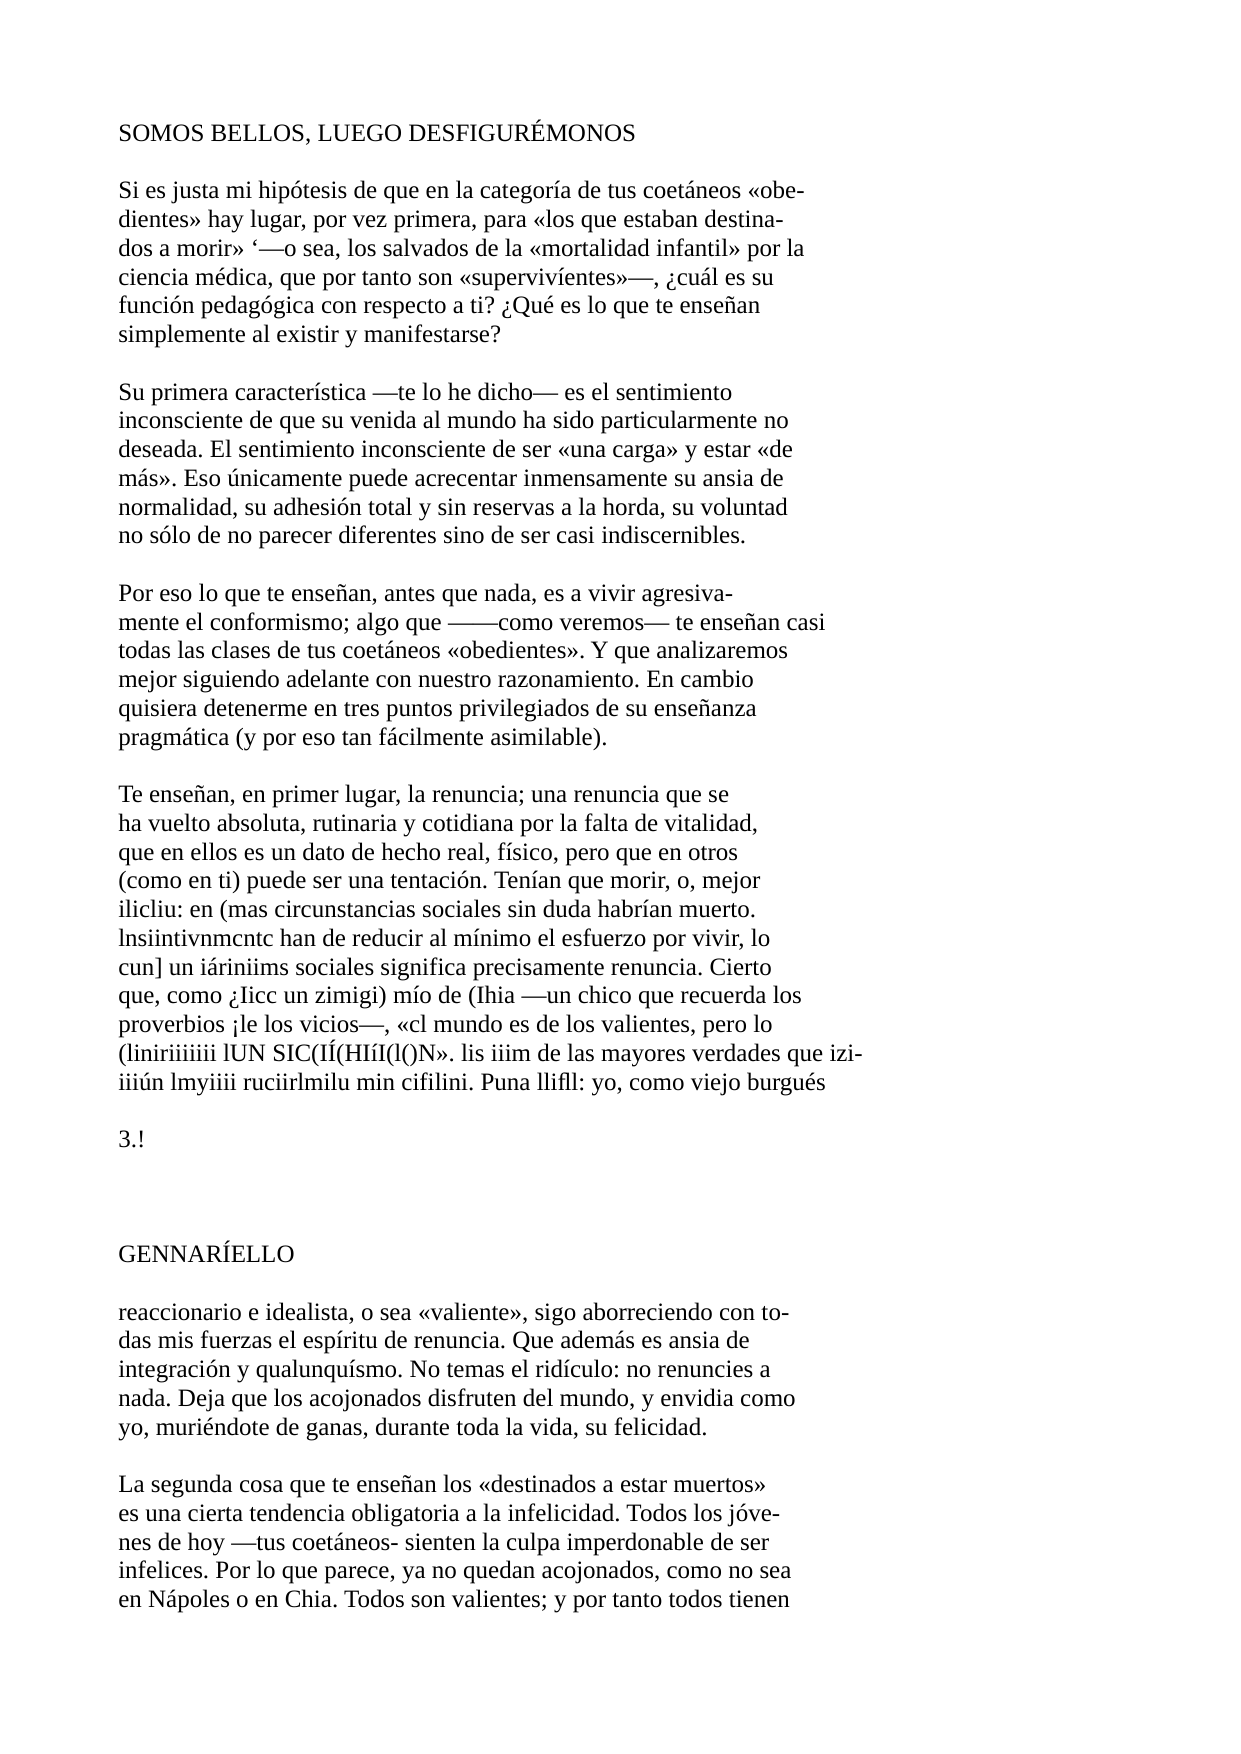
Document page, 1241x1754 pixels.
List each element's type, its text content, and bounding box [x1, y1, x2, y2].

text inconsciente de que su venida al mundo ha sido particularmente no [118, 406, 1122, 434]
text cun] un iáriniims sociales significa precisamente renuncia. Cierto [118, 952, 1122, 981]
text nes de hoy —tus coetáneos- sienten la culpa imperdonable de ser [118, 1527, 1122, 1556]
text proverbios ¡le los vicios—, «cl mundo es de los valientes, pero lo [118, 1009, 1122, 1038]
text que, como ¿Iicc un zimigi) mío de (Ihia —un chico que recuerda los [118, 981, 1122, 1009]
text más». Eso únicamente puede acrecentar inmensamente su ansia de [118, 463, 1122, 492]
text quisiera detenerme en tres puntos privilegiados de su enseñanza [118, 693, 1122, 722]
text mejor siguiendo adelante con nuestro razonamiento. En cambio [118, 664, 1122, 693]
text SOMOS BELLOS, LUEGO DESFIGURÉMONOS [118, 118, 1122, 147]
text iiiún lmyiiii ruciirlmilu min cifilini. Puna lliﬂl: yo, como viejo burgués [118, 1067, 1122, 1096]
text Te enseñan, en primer lugar, la renuncia; una renuncia que se [118, 779, 1122, 808]
text deseada. El sentimiento inconsciente de ser «una carga» y estar «de [118, 434, 1122, 463]
text Si es justa mi hipótesis de que en la categoría de tus coetáneos «obe- [118, 176, 1122, 204]
text reaccionario e idealista, o sea «valiente», sigo aborreciendo con to- [118, 1297, 1122, 1326]
text ilicliu: en (mas circunstancias sociales sin duda habrían muerto. [118, 894, 1122, 923]
text no sólo de no parecer diferentes sino de ser casi indiscernibles. [118, 521, 1122, 549]
text función pedagógica con respecto a ti? ¿Qué es lo que te enseñan [118, 291, 1122, 319]
text en Nápoles o en Chia. Todos son valientes; y por tanto todos tienen [118, 1584, 1122, 1613]
text lnsiintivnmcntc han de reducir al mínimo el esfuerzo por vivir, lo [118, 923, 1122, 952]
text todas las clases de tus coetáneos «obedientes». Y que analizaremos [118, 636, 1122, 664]
text (liniriiiiiii lUN SIC(IÍ(HIíI(l()N». lis iiim de las mayores verdades que izi- [118, 1038, 1122, 1067]
text dos a morir» ‘—o sea, los salvados de la «mortalidad infantil» por la [118, 233, 1122, 262]
text que en ellos es un dato de hecho real, físico, pero que en otros [118, 837, 1122, 866]
text normalidad, su adhesión total y sin reservas a la horda, su voluntad [118, 492, 1122, 521]
text es una cierta tendencia obligatoria a la infelicidad. Todos los jóve- [118, 1498, 1122, 1527]
text nada. Deja que los acojonados disfruten del mundo, y envidia como [118, 1383, 1122, 1412]
text (como en ti) puede ser una tentación. Tenían que morir, o, mejor [118, 866, 1122, 894]
text Por eso lo que te enseñan, antes que nada, es a vivir agresiva- [118, 578, 1122, 607]
text das mis fuerzas el espíritu de renuncia. Que además es ansia de [118, 1326, 1122, 1354]
text ciencia médica, que por tanto son «supervivíentes»—, ¿cuál es su [118, 262, 1122, 291]
text infelices. Por lo que parece, ya no quedan acojonados, como no sea [118, 1556, 1122, 1584]
text 3.! [118, 1124, 1122, 1153]
text dientes» hay lugar, por vez primera, para «los que estaban destina- [118, 204, 1122, 233]
text yo, muriéndote de ganas, durante toda la vida, su felicidad. [118, 1412, 1122, 1441]
text ha vuelto absoluta, rutinaria y cotidiana por la falta de vitalidad, [118, 808, 1122, 837]
text pragmática (y por eso tan fácilmente asimilable). [118, 722, 1122, 751]
text La segunda cosa que te enseñan los «destinados a estar muertos» [118, 1469, 1122, 1498]
text integración y qualunquísmo. No temas el ridículo: no renuncies a [118, 1354, 1122, 1383]
text Su primera característica —te lo he dicho— es el sentimiento [118, 377, 1122, 406]
text simplemente al existir y manifestarse? [118, 319, 1122, 348]
text GENNARÍELLO [118, 1239, 1122, 1268]
text mente el conformismo; algo que ——como veremos— te enseñan casi [118, 607, 1122, 636]
